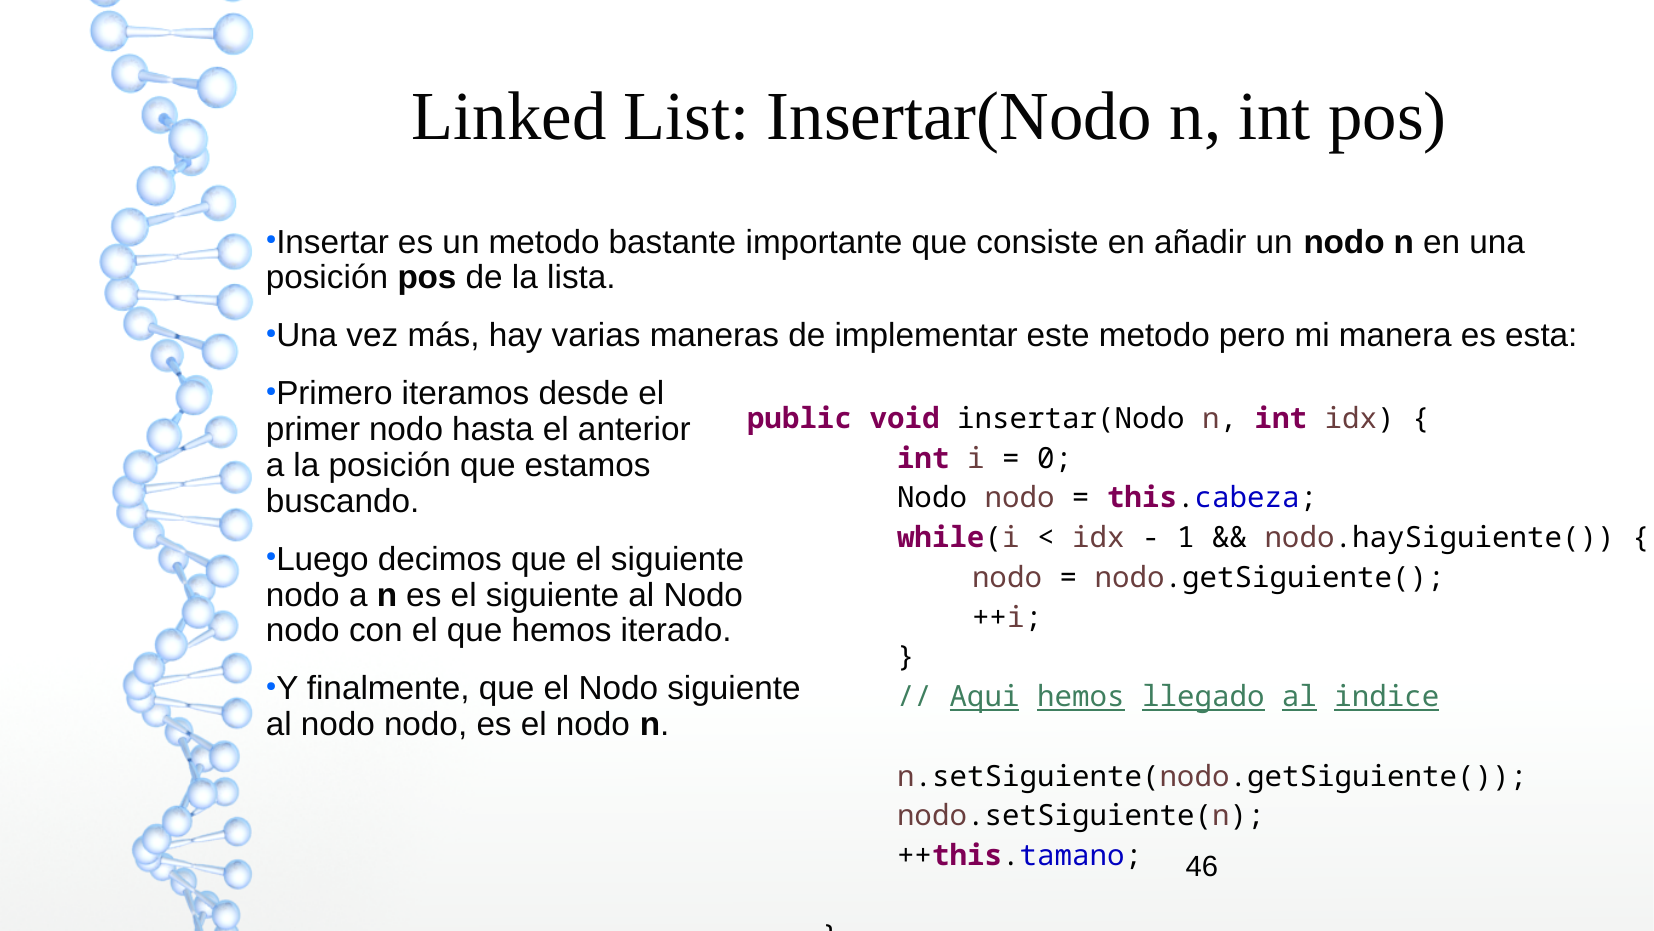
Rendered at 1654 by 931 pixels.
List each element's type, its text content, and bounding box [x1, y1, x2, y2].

title Linked List: Insertar(Nodo n, int pos) [265, 35, 1595, 189]
list Insertar es un metodo bastante importante que consiste en añadir un nodo n en una posición pos de la lista. Una vez más, hay varias maneras de implementar este metodo pero mi manera es esta: Primero iteramos desde el primer nodo hasta el anterior a la posición que estamos buscando. Luego decimos que el siguiente nodo a n es el siguiente al Nodo nodo con el que hemos iterado. Y finalmente, que el Nodo siguiente al nodo nodo, es el nodo n. [265, 224, 1595, 764]
text_box public void insertar(Nodo n, int idx) { int i = 0; Nodo nodo = this.cabeza; while(i < idx - 1 && nodo.haySiguiente()) { nodo = nodo.getSiguiente(); ++i; } // Aqui hemos llegado al indice n.setSiguiente(nodo.getSiguiente()); nodo.setSiguiente(n); ++this.tamano; } //------------------------------------------ [732, 389, 1654, 931]
